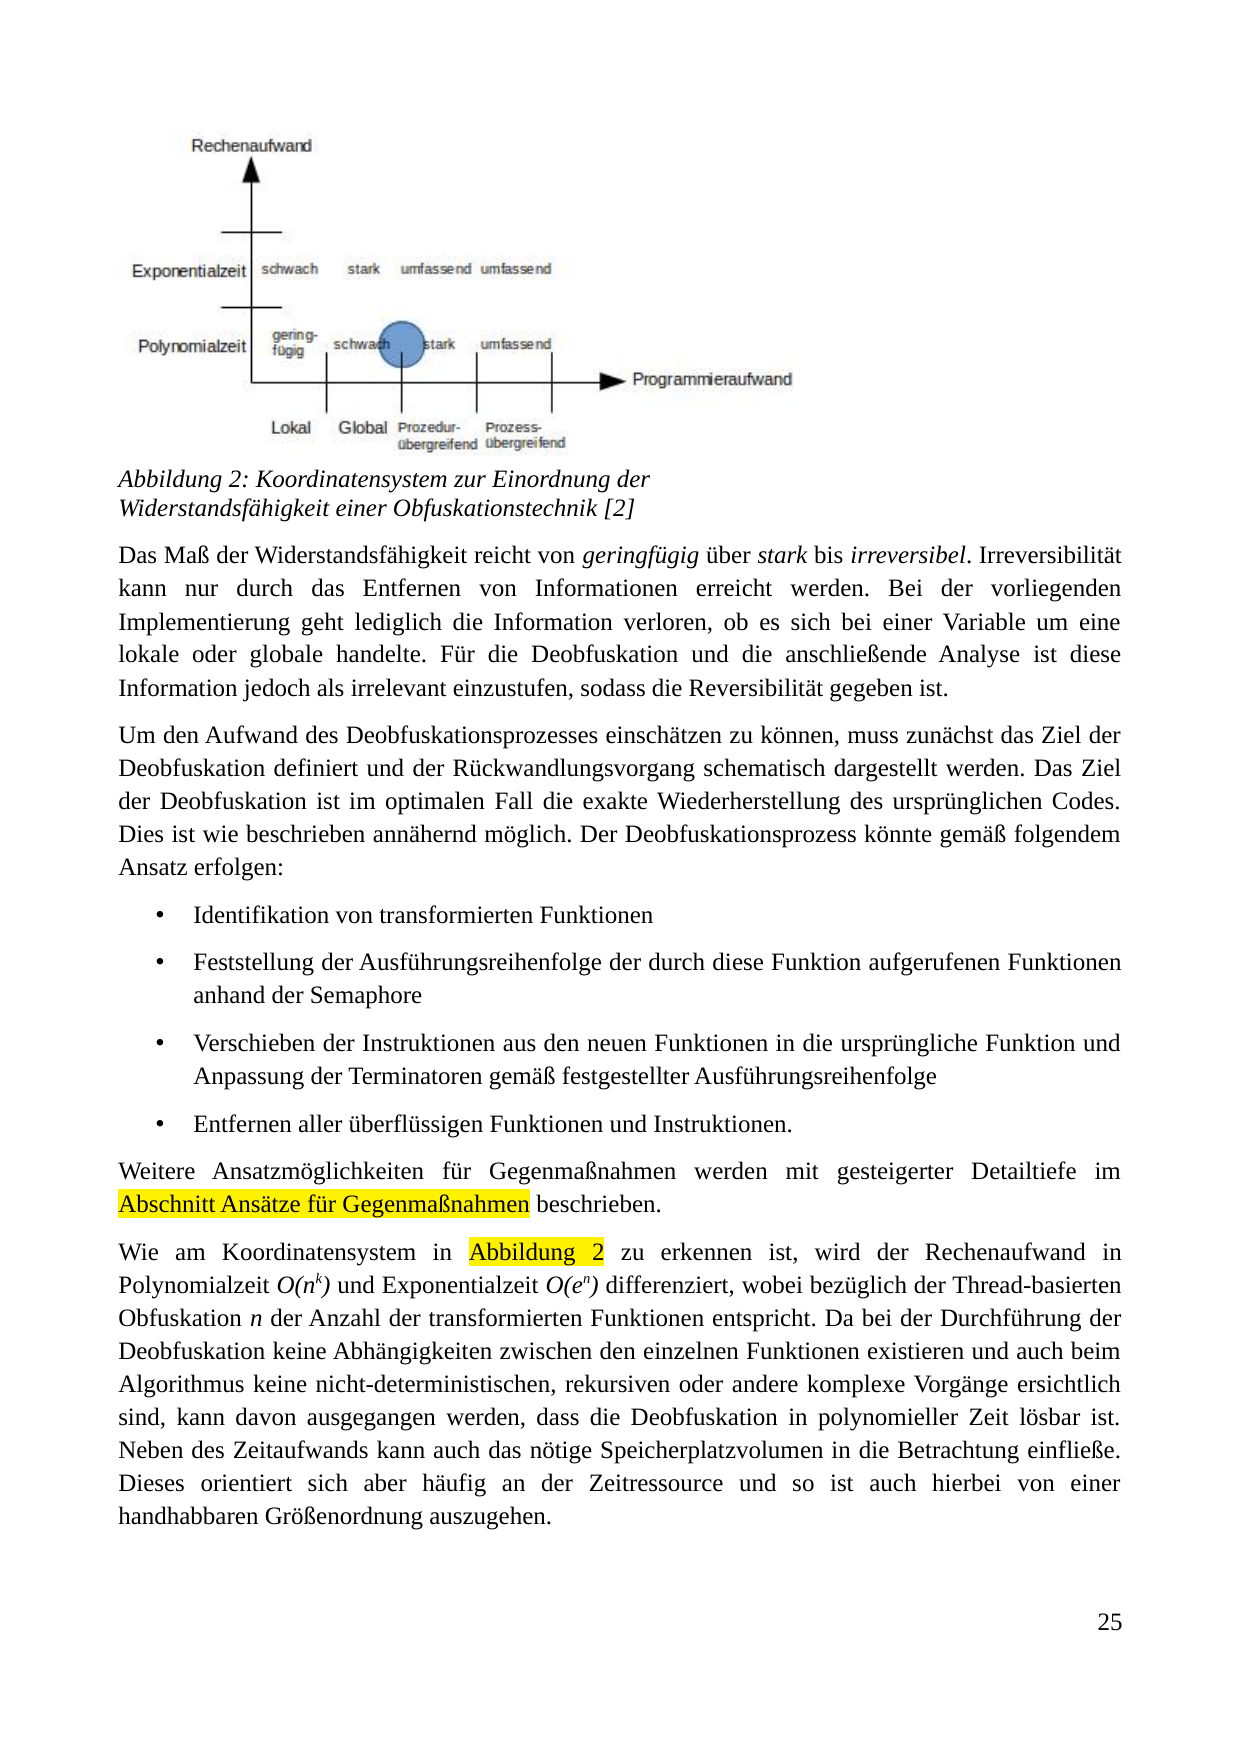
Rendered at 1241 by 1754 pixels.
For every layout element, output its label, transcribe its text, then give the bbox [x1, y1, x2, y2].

text Abbildung 2: Koordinatensystem zur Einordnung der Widerstandsfähigkeit einer Obfuskationstechnik [2] [118, 459, 807, 522]
picture [118, 130, 808, 459]
list Verschieben der Instruktionen aus den neuen Funktionen in die ursprüngliche Funktion und Anpassung der Terminatoren gemäß festgestellter Ausführungsreihenfolge [156, 1028, 1122, 1090]
text Wie am Koordinatensystem in Abbildung 2 zu erkennen ist, wird der Rechenaufwand in Polynomialzeit O(nk) und Exponentialzeit O(en) differenziert, wobei bezüglich der Thread-basierten Obfuskation n der Anzahl der transformierten Funktionen entspricht. Da bei der Durchführung der Deobfuskation keine Abhängigkeiten zwischen den einzelnen Funktionen existieren und auch beim Algorithmus keine nicht-deterministischen, rekursiven oder andere komplexe Vorgänge ersichtlich sind, kann davon ausgegangen werden, dass die Deobfuskation in polynomieller Zeit lösbar ist. Neben des Zeitaufwands kann auch das nötige Speicherplatzvolumen in die Betrachtung einfließe. Dieses orientiert sich aber häufig an der Zeitressource und so ist auch hierbei von einer handhabbaren Größenordnung auszugehen. [118, 1237, 1122, 1530]
list Entfernen aller überflüssigen Funktionen und Instruktionen. [156, 1109, 1122, 1137]
list Identifikation von transformierten Funktionen [156, 900, 1122, 929]
text Weitere Ansatzmöglichkeiten für Gegenmaßnahmen werden mit gesteigerter Detailtiefe im Abschnitt Ansätze für Gegenmaßnahmen beschrieben. [118, 1156, 1122, 1218]
text Um den Aufwand des Deobfuskationsprozesses einschätzen zu können, muss zunächst das Ziel der Deobfuskation definiert und der Rückwandlungsvorgang schematisch dargestellt werden. Das Ziel der Deobfuskation ist im optimalen Fall die exakte Wiederherstellung des ursprünglichen Codes. Dies ist wie beschrieben annähernd möglich. Der Deobfuskationsprozess könnte gemäß folgendem Ansatz erfolgen: [118, 720, 1122, 881]
list Feststellung der Ausführungsreihenfolge der durch diese Funktion aufgerufenen Funktionen anhand der Semaphore [156, 947, 1122, 1009]
text Das Maß der Widerstandsfähigkeit reicht von geringfügig über stark bis irreversibel. Irreversibilität kann nur durch das Entfernen von Informationen erreicht werden. Bei der vorliegenden Implementierung geht lediglich die Information verloren, ob es sich bei einer Variable um eine lokale oder globale handelte. Für die Deobfuskation und die anschließende Analyse ist diese Information jedoch als irrelevant einzustufen, sodass die Reversibilität gegeben ist. [118, 541, 1122, 701]
